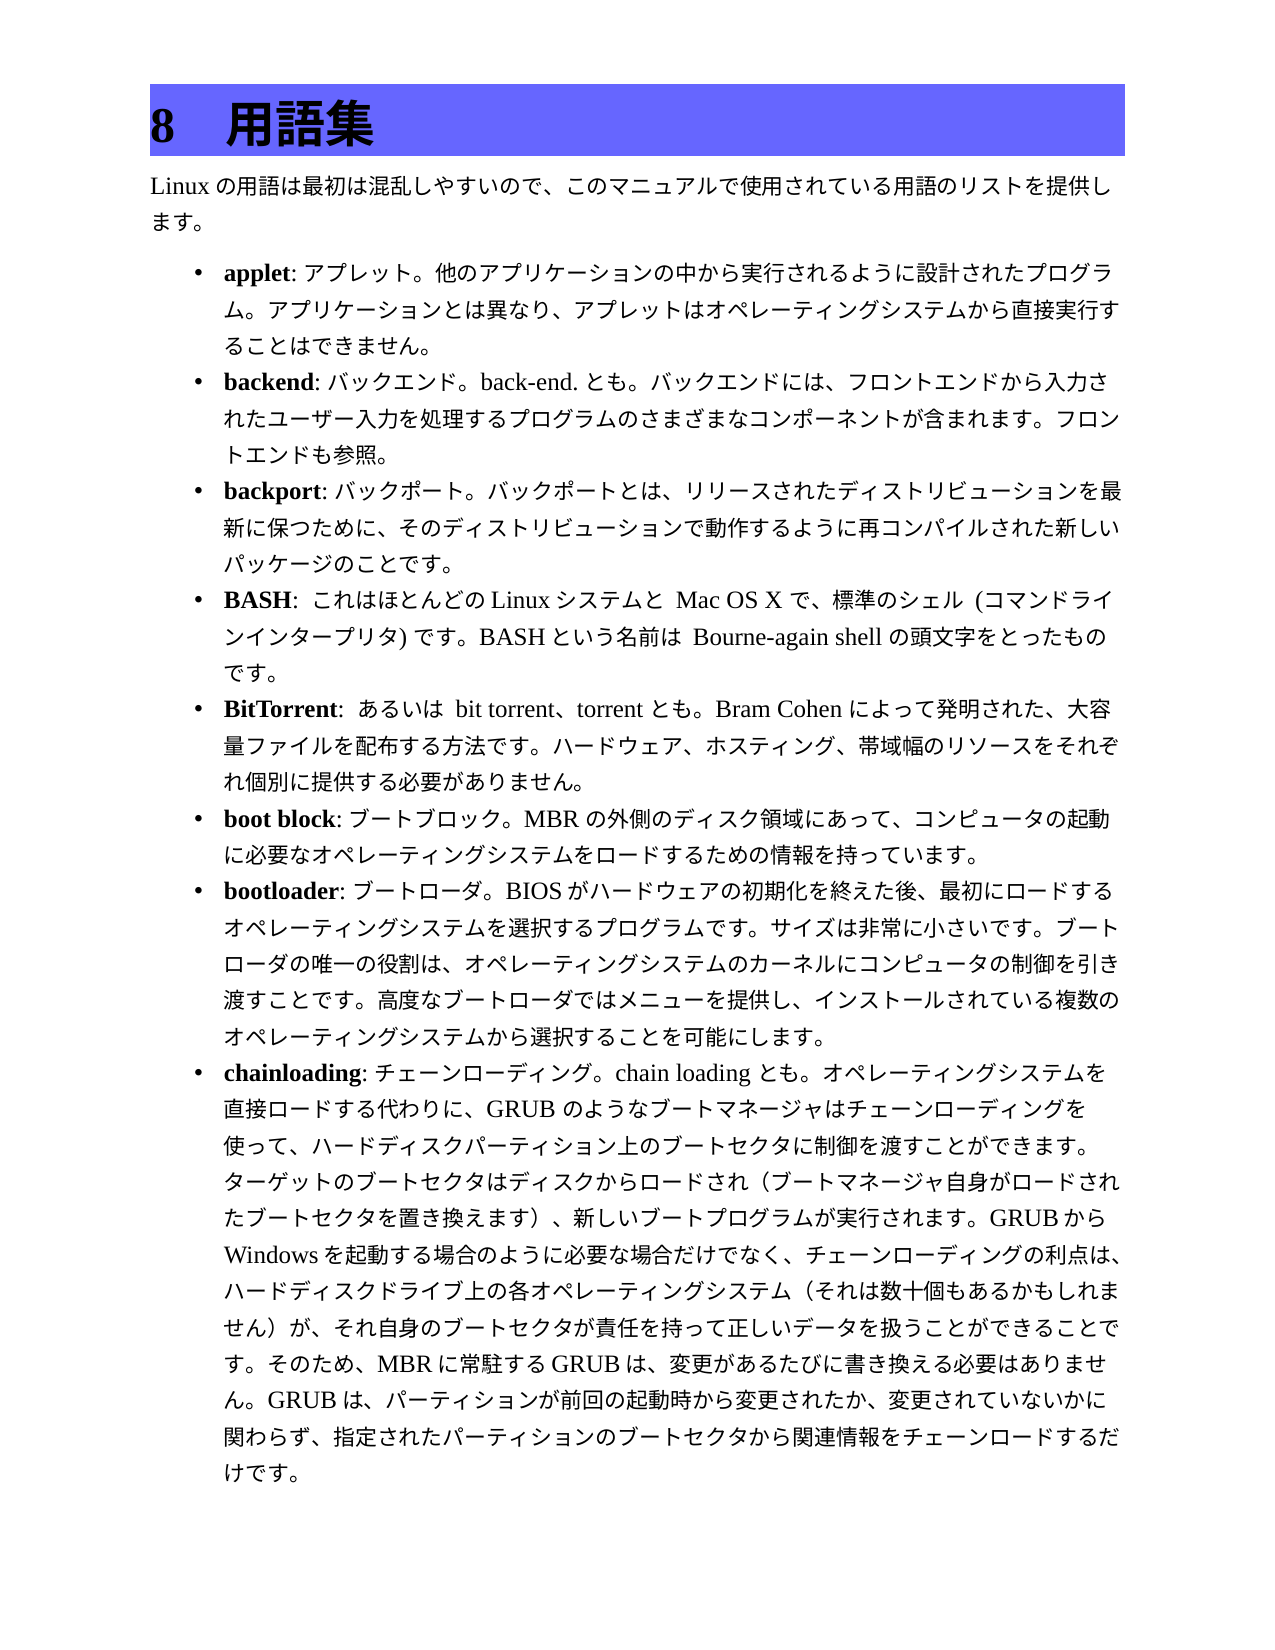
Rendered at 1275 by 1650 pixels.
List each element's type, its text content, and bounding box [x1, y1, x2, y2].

list bootloader: ブートローダ。BIOSがハードウェアの初期化を終えた後、最初にロードするオペレーティングシステムを選択するプログラムです。サイズは非常に小さいです。ブートローダの唯一の役割は、オペレーティングシステムのカーネルにコンピュータの制御を引き渡すことです。高度なブートローダではメニューを提供し、インストールされている複数のオペレーティングシステムから選択することを可能にします。 [194, 874, 1125, 1051]
list backend: バックエンド。back-end. とも。バックエンドには、フロントエンドから入力されたユーザー入力を処理するプログラムのさまざまなコンポーネントが含まれます。フロントエンドも参照。 [194, 365, 1125, 470]
list boot block: ブートブロック。MBR の外側のディスク領域にあって、コンピュータの起動に必要なオペレーティングシステムをロードするための情報を持っています。 [194, 802, 1125, 869]
list backport: バックポート。バックポートとは、リリースされたディストリビューションを最新に保つために、そのディストリビューションで動作するように再コンパイルされた新しいパッケージのことです。 [194, 474, 1125, 579]
list BitTorrent: あるいは bit torrent、torrent とも。Bram Cohen によって発明された、大容量ファイルを配布する方法です。ハードウェア、ホスティング、帯域幅のリソースをそれぞれ個別に提供する必要がありません。 [194, 692, 1125, 797]
subtitle 8 用語集 [150, 84, 1125, 156]
list BASH: これはほとんどのLinuxシステムと Mac OS X で、標準のシェル (コマンドラインインタープリタ) です。BASHという名前は Bourne-again shell の頭文字をとったものです。 [194, 583, 1125, 688]
list applet: アプレット。他のアプリケーションの中から実行されるように設計されたプログラム。アプリケーションとは異なり、アプレットはオペレーティングシステムから直接実行することはできません。 [194, 256, 1125, 361]
list chainloading: チェーンローディング。chain loading とも。オペレーティングシステムを直接ロードする代わりに、GRUB のようなブートマネージャはチェーンローディングを使って、ハードディスクパーティション上のブートセクタに制御を渡すことができます。ターゲットのブートセクタはディスクからロードされ（ブートマネージャ自身がロードされたブートセクタを置き換えます）、新しいブートプログラムが実行されます。GRUBからWindowsを起動する場合のように必要な場合だけでなく、チェーンローディングの利点は、ハードディスクドライブ上の各オペレーティングシステム（それは数十個もあるかもしれません）が、それ自身のブートセクタが責任を持って正しいデータを扱うことができることです。そのため、MBRに常駐するGRUBは、変更があるたびに書き換える必要はありません。GRUBは、パーティションが前回の起動時から変更されたか、変更されていないかに関わらず、指定されたパーティションのブートセクタから関連情報をチェーンロードするだけです。 [194, 1056, 1125, 1488]
text Linuxの用語は最初は混乱しやすいので、このマニュアルで使用されている用語のリストを提供します。 [150, 169, 1125, 237]
